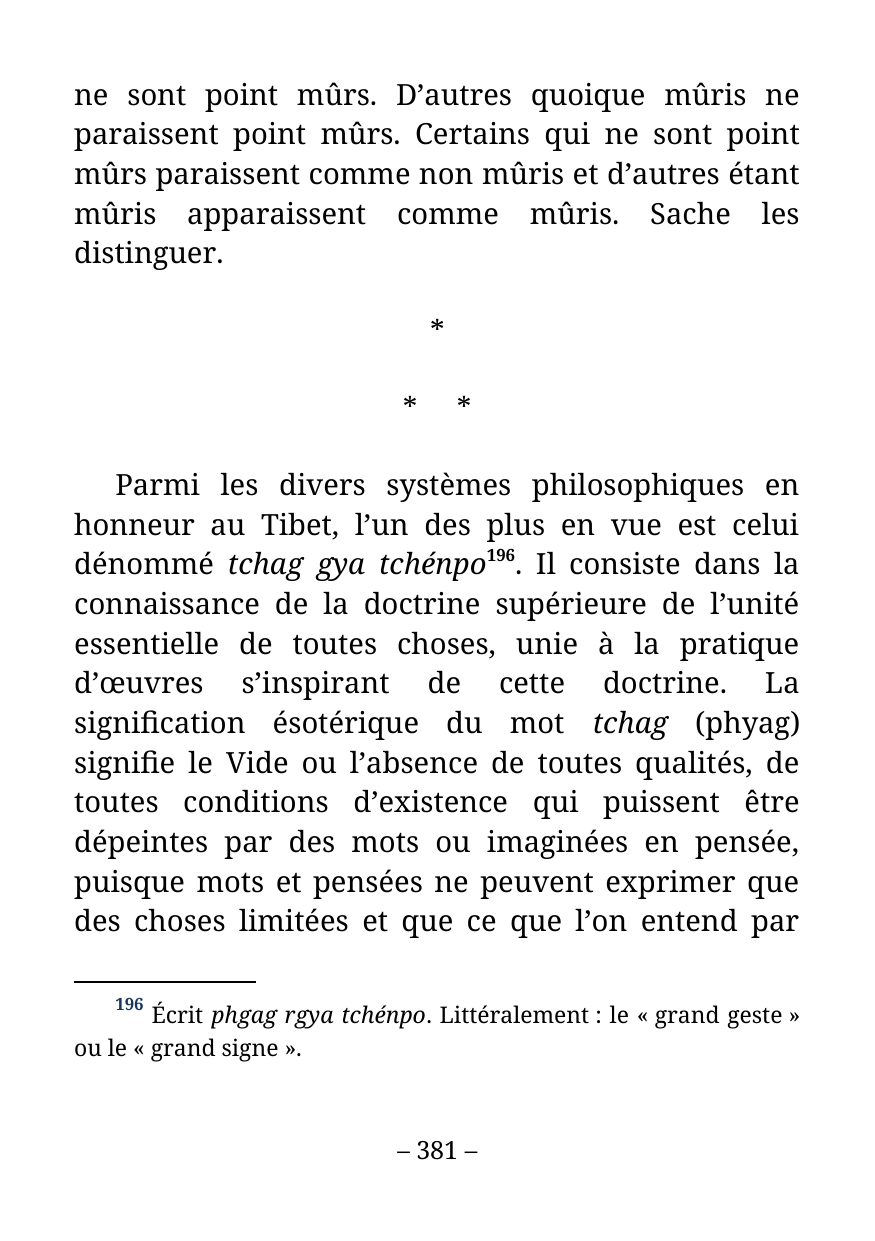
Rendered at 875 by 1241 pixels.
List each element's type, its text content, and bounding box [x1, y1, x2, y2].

text Parmi les divers systèmes philosophiques en honneur au Tibet, l’un des plus en vue est celui dénommé tchag gya tchénpo. Il consiste dans la connaissance de la doctrine supérieure de l’unité essentielle de toutes choses, unie à la pratique d’œuvres s’inspirant de cette doctrine. La signification ésotérique du mot tchag (phyag) signifie le Vide ou l’absence de toutes qualités, de toutes conditions d’existence qui puissent être dépeintes par des mots ou imaginées en pensée, puisque mots et pensées ne peuvent exprimer que des choses limitées et que ce que l’on entend par [74, 464, 800, 940]
text ne sont point mûrs. D’autres quoique mûris ne paraissent point mûrs. Certains qui ne sont point mûrs paraissent comme non mûris et d’autres étant mûris apparaissent comme mûris. Sache les distinguer. [74, 74, 800, 272]
text * [74, 310, 800, 349]
text * * [74, 387, 800, 427]
text Écrit phgag rgya tchénpo. Littéralement : le « grand geste » ou le « grand signe ». [74, 992, 800, 1063]
